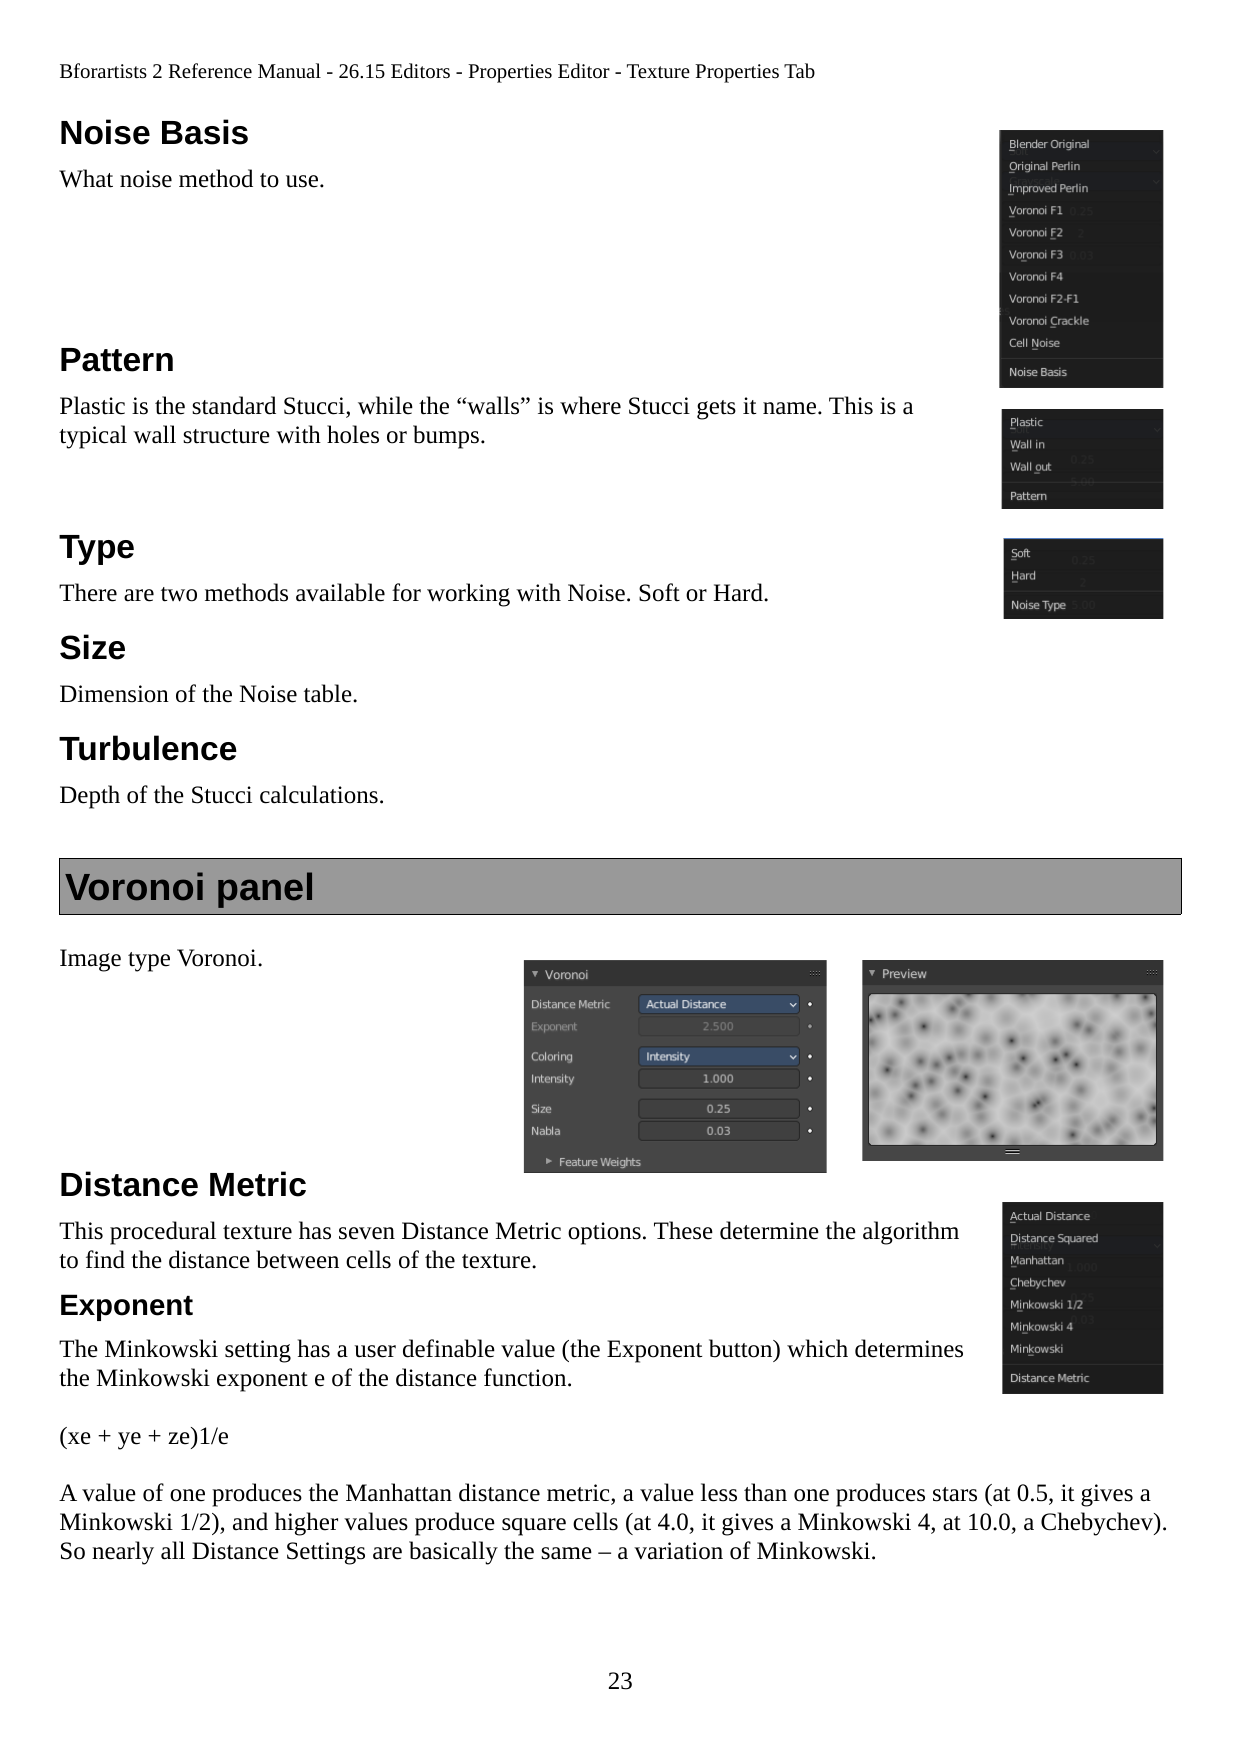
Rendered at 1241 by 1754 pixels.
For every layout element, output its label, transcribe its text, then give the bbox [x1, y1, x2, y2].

picture [862, 960, 1164, 1161]
text (xe + ye + ze)1/e [59, 1421, 1181, 1449]
subtitle Turbulence [59, 729, 1181, 767]
text Image type Voronoi. [59, 943, 1181, 972]
subtitle Distance Metric [59, 1165, 1181, 1204]
picture [1003, 538, 1164, 619]
subtitle Size [59, 628, 1181, 667]
subtitle Noise Basis [59, 113, 1181, 151]
text A value of one produces the Manhattan distance metric, a value less than one produces stars (at 0.5, it gives a Minkowski 1/2), and higher values produce square cells (at 4.0, it gives a Minkowski 4, at 10.0, a Chebychev). So nearly all Distance Settings are basically the same – a variation of Minkowski. [59, 1478, 1181, 1564]
picture [1002, 1202, 1164, 1394]
subtitle Exponent [59, 1288, 1002, 1322]
subtitle Pattern [59, 340, 999, 379]
subtitle [1164, 1288, 1181, 1322]
text Plastic is the standard Stucci, while the “walls” is where Stucci gets it name. This is a typical wall structure with holes or bumps. [59, 391, 1181, 449]
subtitle Type [59, 527, 1181, 566]
text There are two methods available for working with Noise. Soft or Hard. [59, 578, 1003, 607]
table_header Voronoi panel [60, 859, 1181, 914]
picture [999, 130, 1164, 388]
picture [523, 960, 827, 1173]
text This procedural texture has seven Distance Metric options. These determine the algorithm to find the distance between cells of the texture. [59, 1216, 1002, 1274]
subtitle [1164, 340, 1181, 379]
text Dimension of the Noise table. [59, 679, 1181, 708]
text What noise method to use. [59, 164, 999, 192]
text Depth of the Stucci calculations. [59, 780, 1181, 808]
text The Minkowski setting has a user definable value (the Exponent button) which determines the Minkowski exponent e of the distance function. [59, 1334, 1002, 1392]
picture [1001, 409, 1164, 509]
